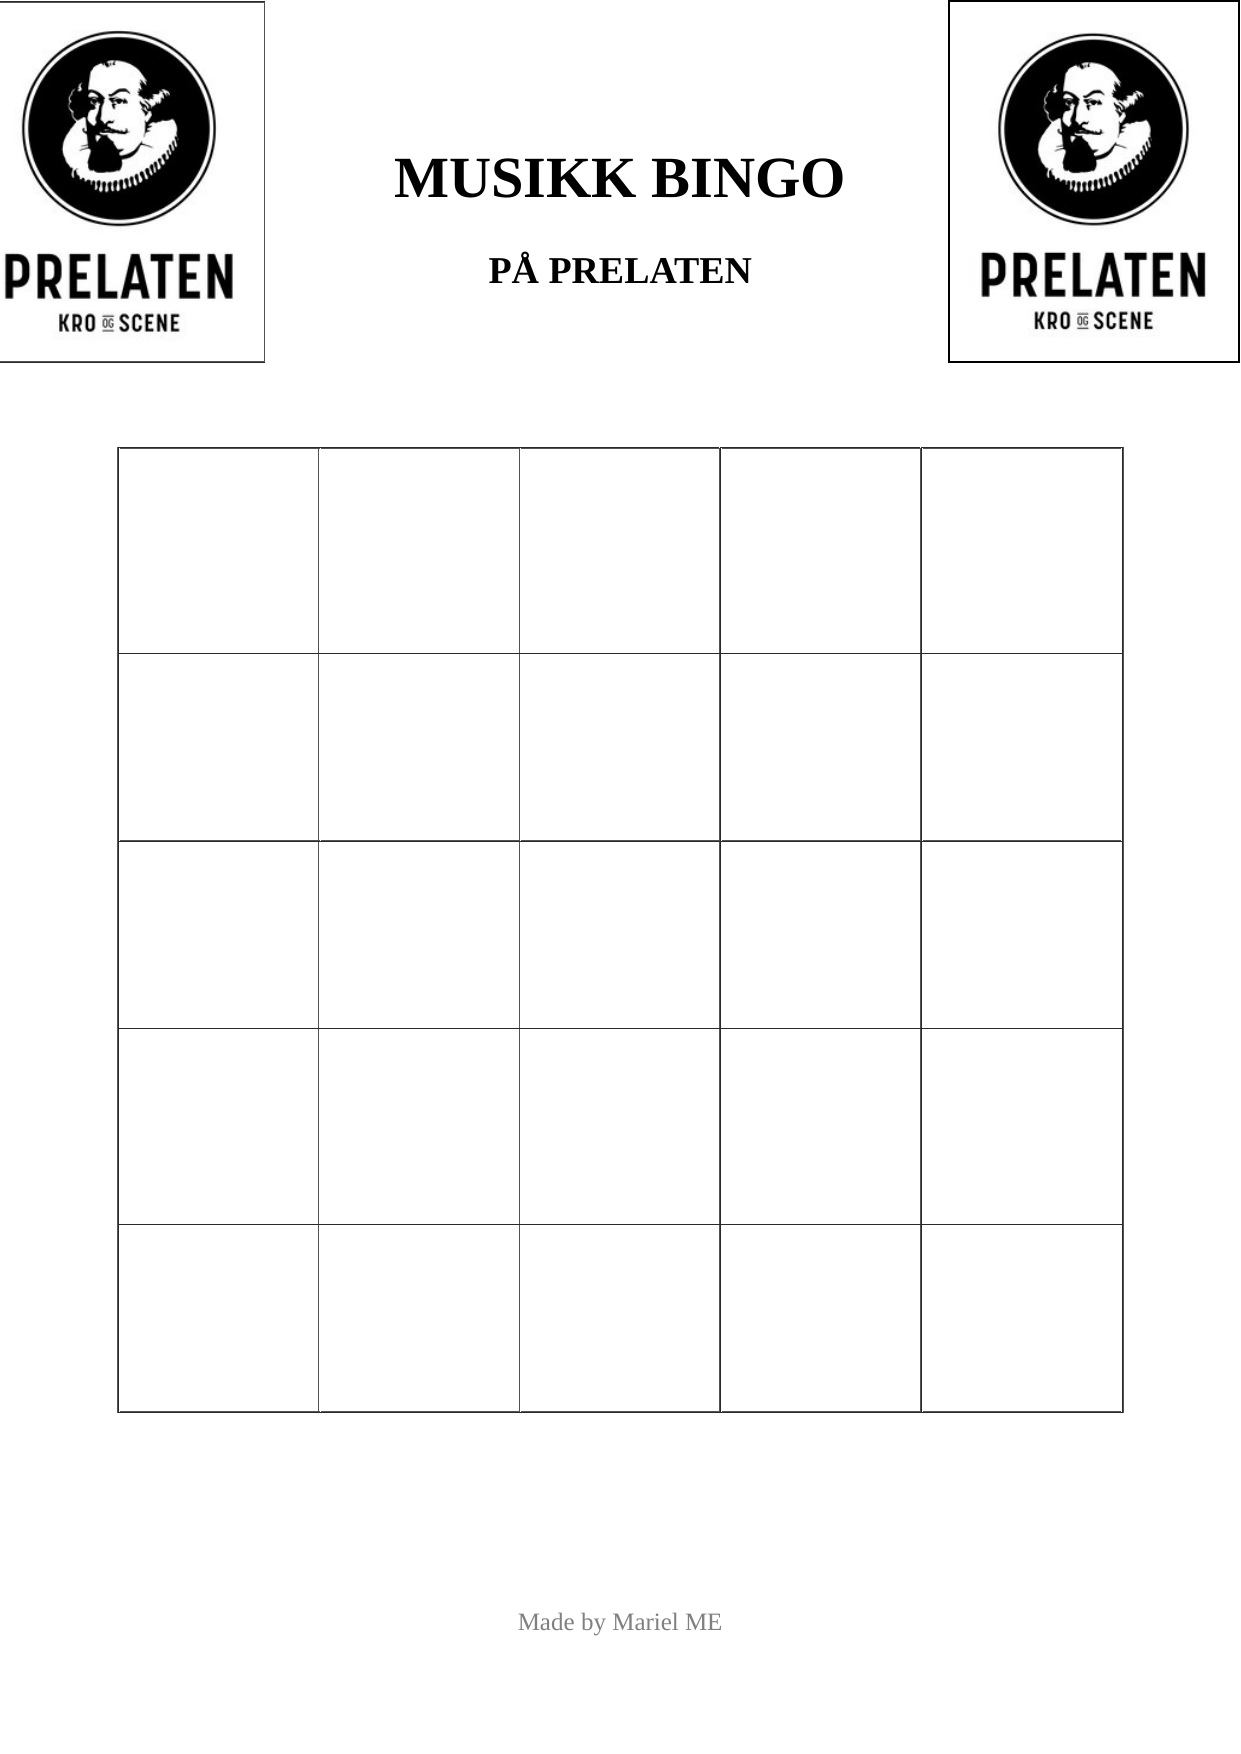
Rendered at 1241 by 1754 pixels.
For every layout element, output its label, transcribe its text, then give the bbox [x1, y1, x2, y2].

table_cell [923, 1226, 1121, 1411]
picture [0, 3, 264, 361]
table_header [120, 449, 318, 653]
table_cell [321, 656, 519, 840]
table_cell [923, 656, 1121, 840]
table_cell [120, 656, 318, 840]
table_cell [722, 656, 920, 840]
table_cell [321, 1031, 519, 1224]
picture [952, 5, 1235, 359]
table_cell [722, 1031, 920, 1224]
title MUSIKK BINGO [266, 1, 948, 363]
table_header [521, 449, 719, 653]
table_cell [120, 843, 318, 1028]
table_cell [521, 843, 719, 1028]
table_cell [722, 843, 920, 1028]
table_cell [722, 1226, 920, 1411]
table_cell [521, 1031, 719, 1224]
table_header [923, 449, 1121, 653]
table_cell [120, 1031, 318, 1224]
subtitle PÅ PRELATEN [266, 248, 947, 291]
table_header [321, 449, 519, 653]
table_cell [521, 656, 719, 840]
table_cell [321, 1226, 519, 1411]
table_cell [321, 843, 519, 1028]
table_cell [521, 1226, 719, 1411]
table_cell [923, 843, 1121, 1028]
title [950, 2, 1238, 361]
table_header [722, 449, 920, 653]
table_cell [120, 1226, 318, 1411]
table_cell [923, 1031, 1121, 1224]
